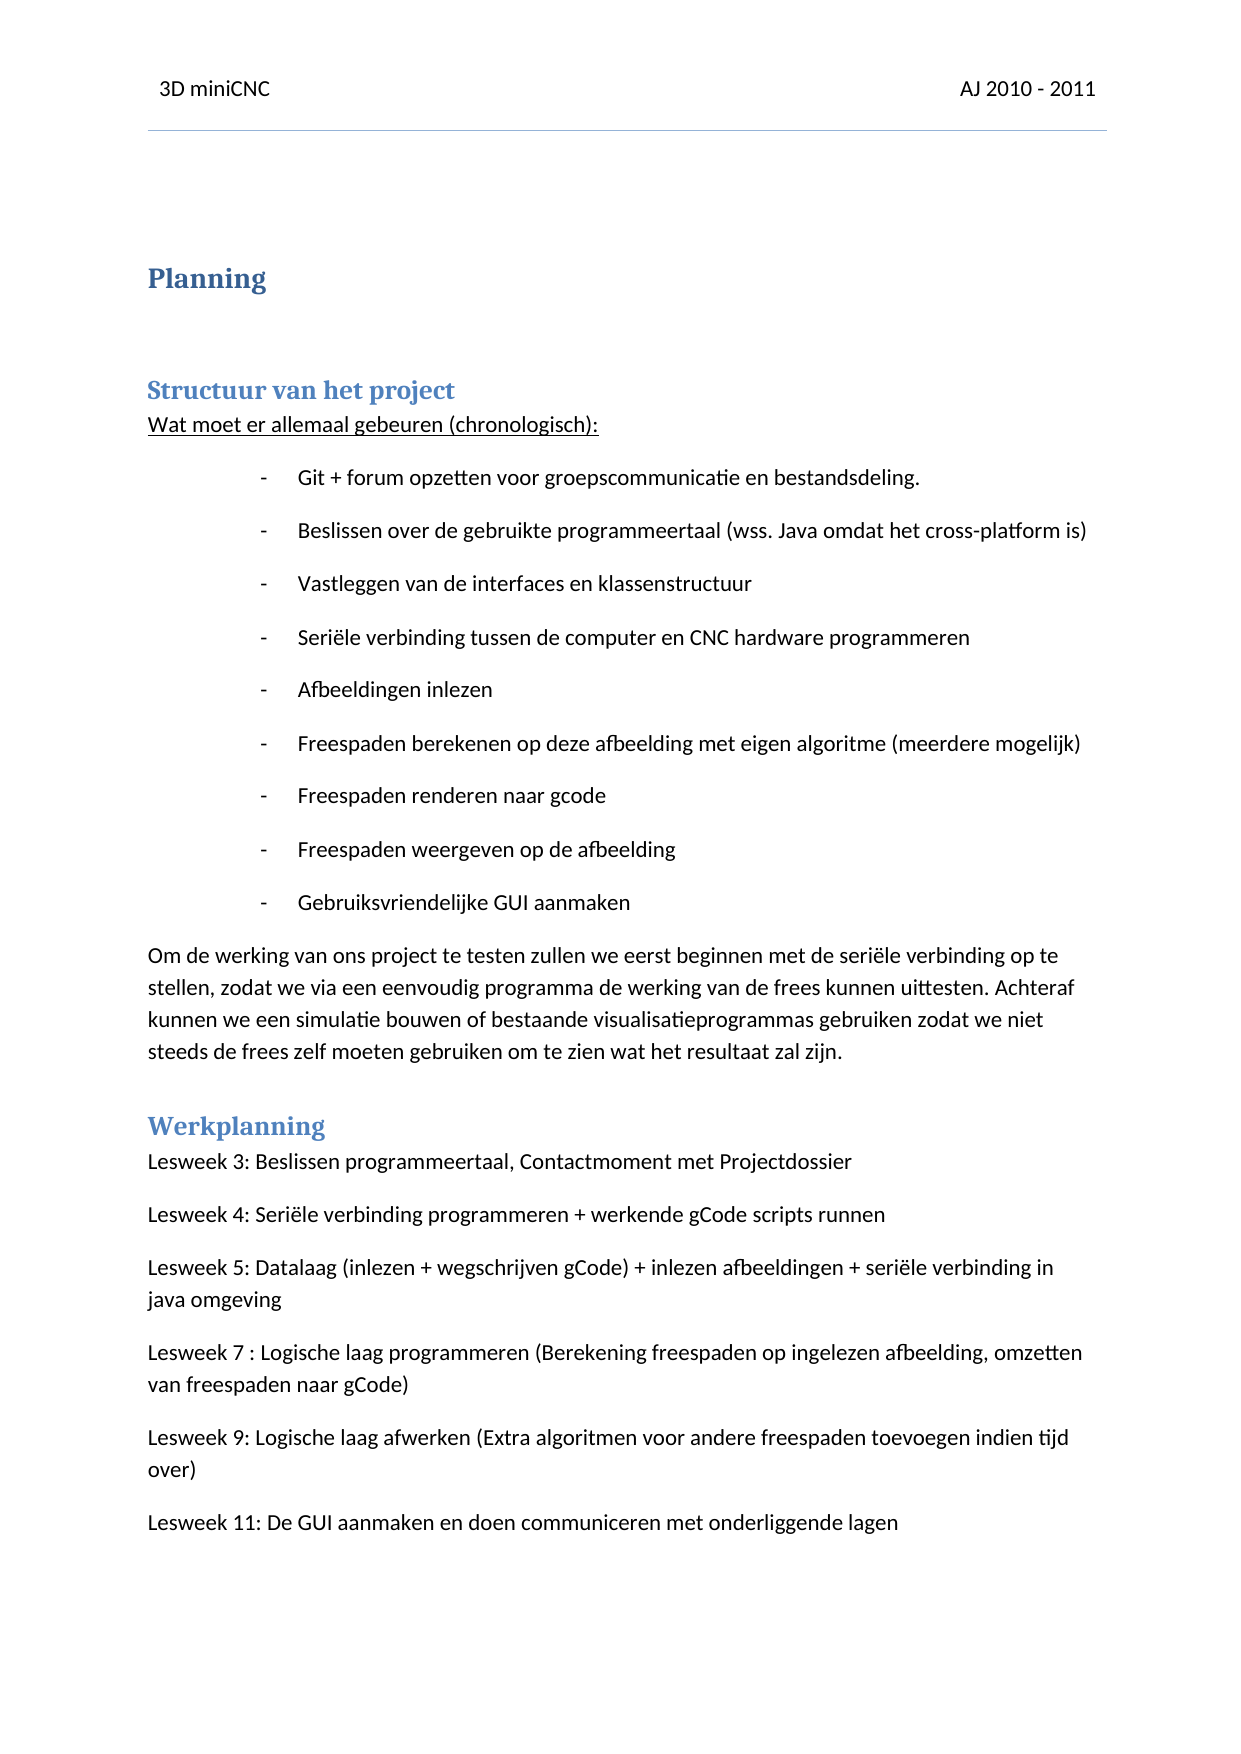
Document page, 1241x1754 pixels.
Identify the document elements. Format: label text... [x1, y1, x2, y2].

subtitle Structuur van het project [148, 375, 1093, 406]
text Lesweek 3: Beslissen programmeertaal, Contactmoment met Projectdossier [148, 1147, 1093, 1175]
text Lesweek 11: De GUI aanmaken en doen communiceren met onderliggende lagen [148, 1508, 1093, 1537]
list Gebruiksvriendelijke GUI aanmaken [260, 888, 1093, 916]
text Wat moet er allemaal gebeuren (chronologisch): [148, 411, 1093, 438]
text Lesweek 5: Datalaag (inlezen + wegschrijven gCode) + inlezen afbeeldingen + seriële verbinding in java omgeving [148, 1253, 1093, 1313]
list Freespaden berekenen op deze afbeelding met eigen algoritme (meerdere mogelijk) [260, 729, 1093, 757]
subtitle Planning [148, 262, 1093, 296]
subtitle Werkplanning [148, 1111, 1093, 1142]
text Lesweek 9: Logische laag afwerken (Extra algoritmen voor andere freespaden toevoegen indien tijd over) [148, 1423, 1093, 1483]
text Om de werking van ons project te testen zullen we eerst beginnen met de seriële verbinding op te stellen, zodat we via een eenvoudig programma de werking van de frees kunnen uittesten. Achteraf kunnen we een simulatie bouwen of bestaande visualisatieprogrammas gebruiken zodat we niet steeds de frees zelf moeten gebruiken om te zien wat het resultaat zal zijn. [148, 941, 1093, 1065]
text Lesweek 7 : Logische laag programmeren (Berekening freespaden op ingelezen afbeelding, omzetten van freespaden naar gCode) [148, 1338, 1093, 1398]
text Lesweek 4: Seriële verbinding programmeren + werkende gCode scripts runnen [148, 1200, 1093, 1228]
list Git + forum opzetten voor groepscommunicatie en bestandsdeling. [260, 463, 1093, 492]
list Vastleggen van de interfaces en klassenstructuur [260, 569, 1093, 598]
list Freespaden renderen naar gcode [260, 782, 1093, 810]
list Seriële verbinding tussen de computer en CNC hardware programmeren [260, 623, 1093, 651]
list Afbeeldingen inlezen [260, 676, 1093, 704]
list Beslissen over de gebruikte programmeertaal (wss. Java omdat het cross-platform is) [260, 517, 1093, 544]
list Freespaden weergeven op de afbeelding [260, 835, 1093, 863]
